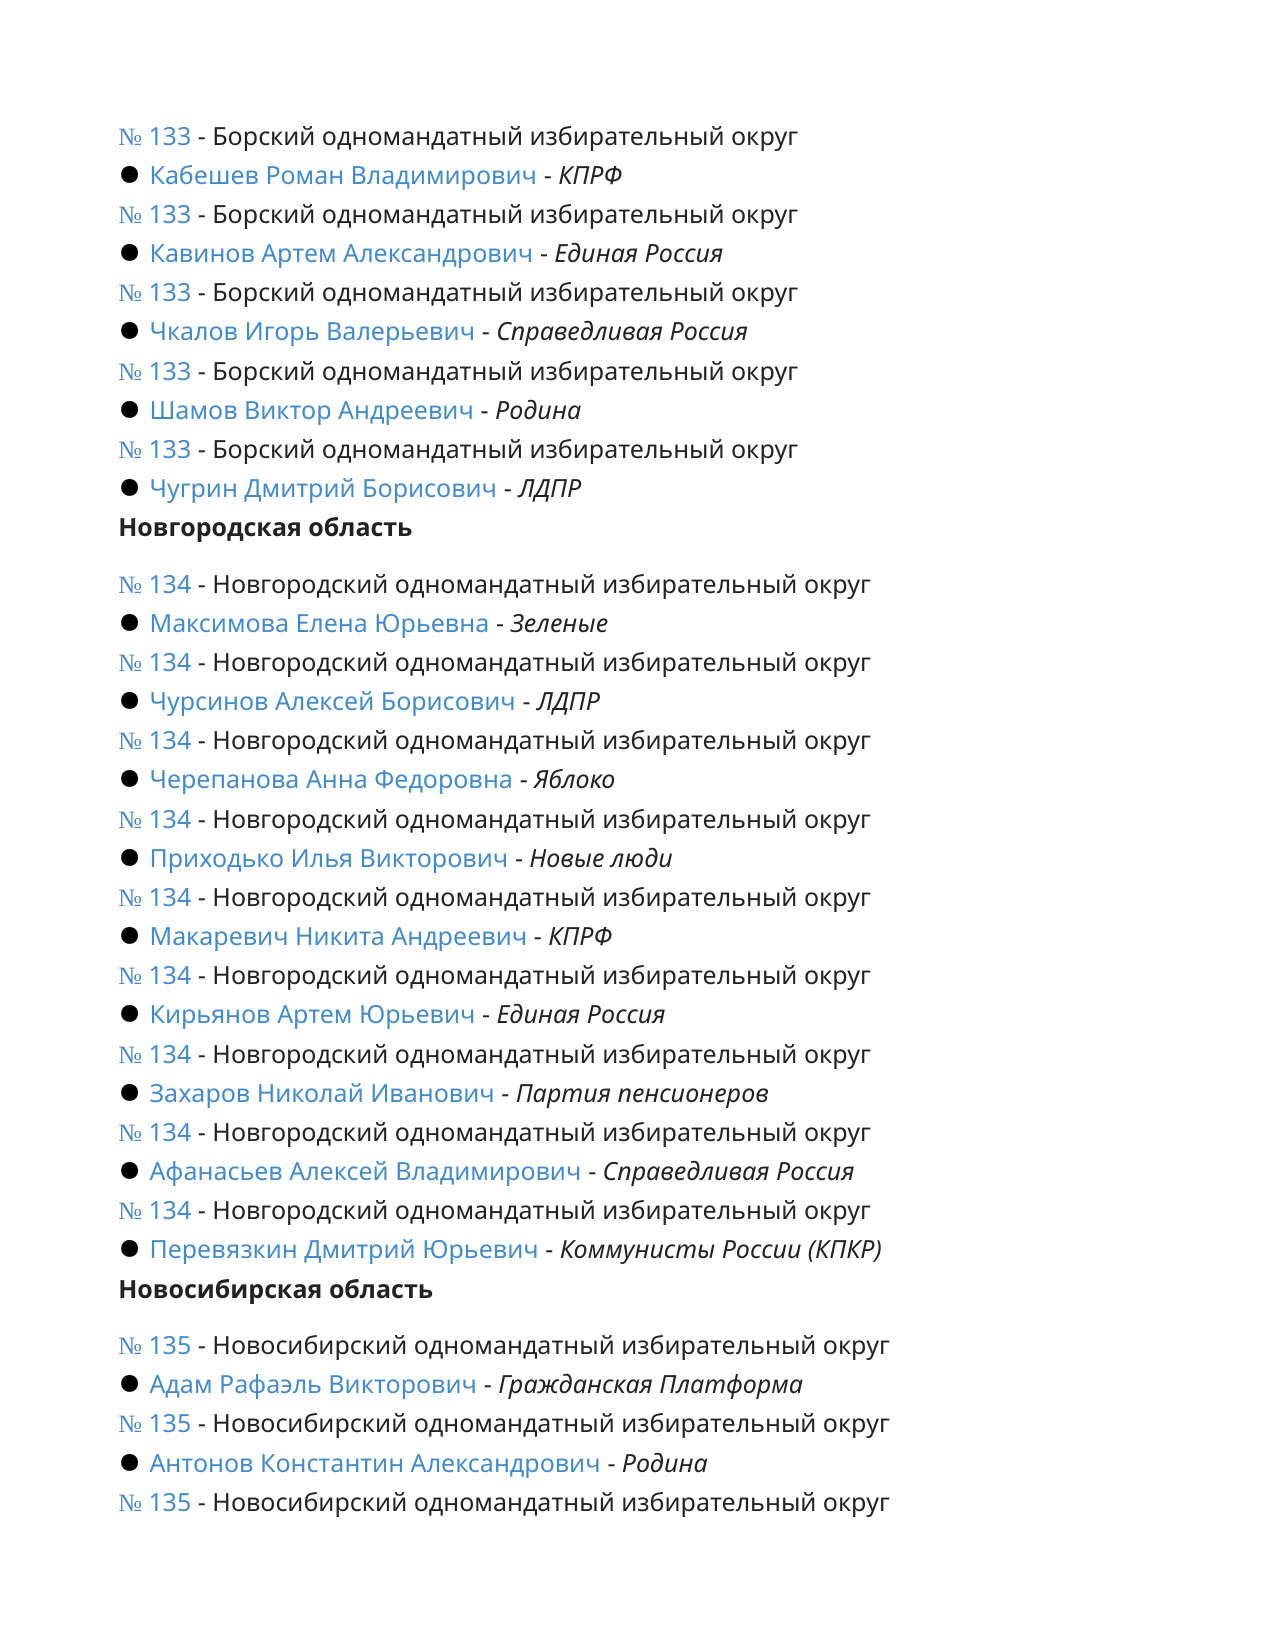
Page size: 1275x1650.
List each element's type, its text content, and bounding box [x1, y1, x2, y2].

text № 134 - Новгородский одномандатный избирательный округ [118, 723, 1157, 757]
subtitle Новгородская область [118, 510, 1157, 544]
list Чурсинов Алексей Борисович - ЛДПР [120, 684, 1157, 718]
list Адам Рафаэль Викторович - Гражданская Платформа [120, 1367, 1157, 1401]
list Кирьянов Артем Юрьевич - Единая Россия [120, 997, 1157, 1031]
text № 135 - Новосибирский одномандатный избирательный округ [118, 1406, 1157, 1440]
text № 134 - Новгородский одномандатный избирательный округ [118, 1114, 1157, 1149]
text № 134 - Новгородский одномандатный избирательный округ [118, 1193, 1157, 1227]
list Приходько Илья Викторович - Новые люди [120, 840, 1157, 874]
list Кабешев Роман Владимирович - КПРФ [120, 157, 1157, 191]
list Афанасьев Алексей Владимирович - Справедливая Россия [120, 1154, 1157, 1188]
text № 134 - Новгородский одномандатный избирательный округ [118, 566, 1157, 600]
text № 135 - Новосибирский одномандатный избирательный округ [118, 1484, 1157, 1518]
list Кавинов Артем Александрович - Единая Россия [120, 236, 1157, 270]
list Перевязкин Дмитрий Юрьевич - Коммунисты России (КПКР) [120, 1232, 1157, 1266]
text № 133 - Борский одномандатный избирательный округ [118, 275, 1157, 309]
text № 133 - Борский одномандатный избирательный округ [118, 118, 1157, 152]
list Чкалов Игорь Валерьевич - Справедливая Россия [120, 314, 1157, 348]
text № 133 - Борский одномандатный избирательный округ [118, 353, 1157, 387]
list Чугрин Дмитрий Борисович - ЛДПР [120, 471, 1157, 505]
text № 133 - Борский одномандатный избирательный округ [118, 431, 1157, 466]
text № 134 - Новгородский одномандатный избирательный округ [118, 1036, 1157, 1070]
list Максимова Елена Юрьевна - Зеленые [120, 605, 1157, 639]
list Макаревич Никита Андреевич - КПРФ [120, 919, 1157, 953]
text № 134 - Новгородский одномандатный избирательный округ [118, 644, 1157, 679]
list Антонов Константин Александрович - Родина [120, 1445, 1157, 1479]
text № 134 - Новгородский одномандатный избирательный округ [118, 879, 1157, 914]
text № 135 - Новосибирский одномандатный избирательный округ [118, 1328, 1157, 1362]
text № 134 - Новгородский одномандатный избирательный округ [118, 801, 1157, 835]
list Черепанова Анна Федоровна - Яблоко [120, 762, 1157, 796]
list Шамов Виктор Андреевич - Родина [120, 392, 1157, 426]
text № 133 - Борский одномандатный избирательный округ [118, 196, 1157, 231]
list Захаров Николай Иванович - Партия пенсионеров [120, 1075, 1157, 1109]
subtitle Новосибирская область [118, 1271, 1157, 1305]
text № 134 - Новгородский одномандатный избирательный округ [118, 958, 1157, 992]
